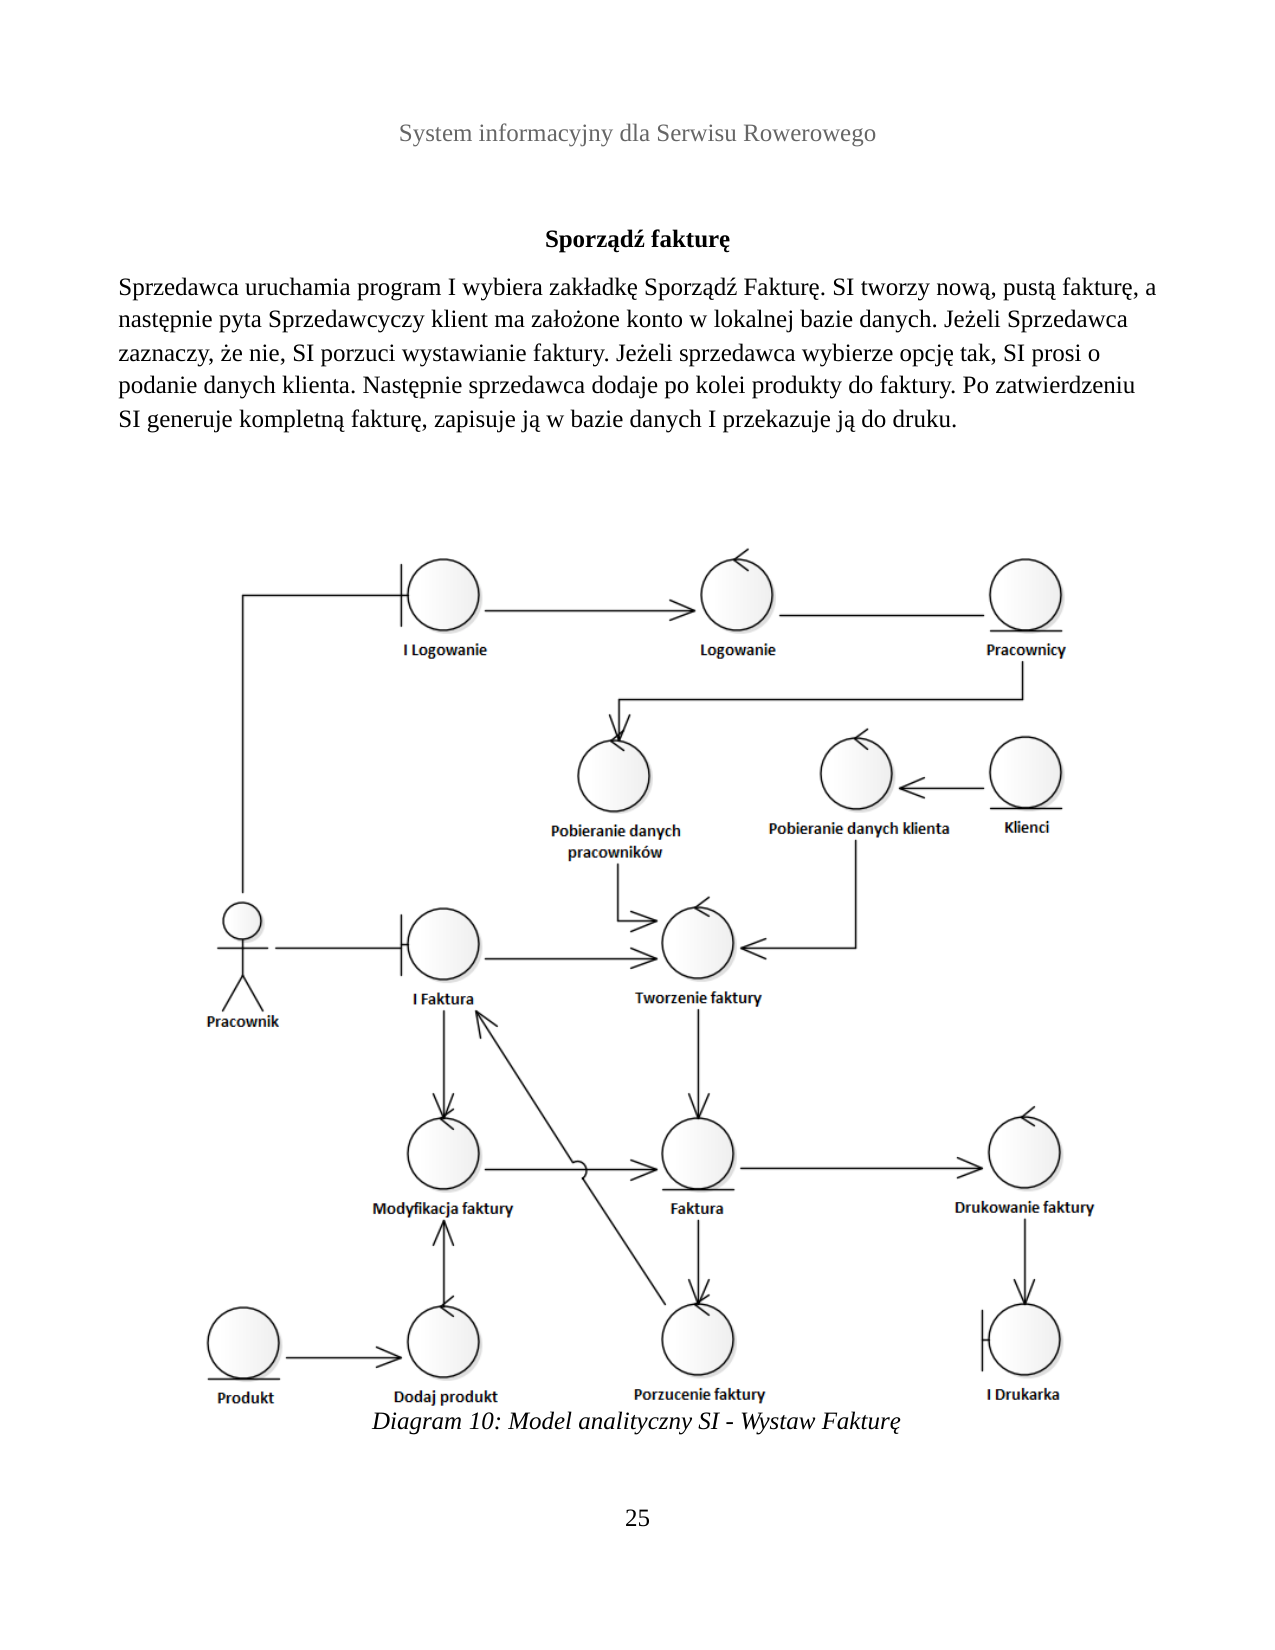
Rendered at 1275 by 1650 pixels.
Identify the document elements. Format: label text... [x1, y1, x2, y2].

text Diagram 10: Model analityczny SI - Wystaw Fakturę [177, 1407, 1098, 1435]
picture [176, 545, 1099, 1407]
text Sporządź fakturę [118, 224, 1157, 253]
text Sprzedawca uruchamia program I wybiera zakładkę Sporządź Fakturę. SI tworzy nową, pustą fakturę, a następnie pyta Sprzedawcyczy klient ma założone konto w lokalnej bazie danych. Jeżeli Sprzedawca zaznaczy, że nie, SI porzuci wystawianie faktury. Jeżeli sprzedawca wybierze opcję tak, SI prosi o podanie danych klienta. Następnie sprzedawca dodaje po kolei produkty do faktury. Po zatwierdzeniu SI generuje kompletną fakturę, zapisuje ją w bazie danych I przekazuje ją do druku. [118, 272, 1157, 432]
